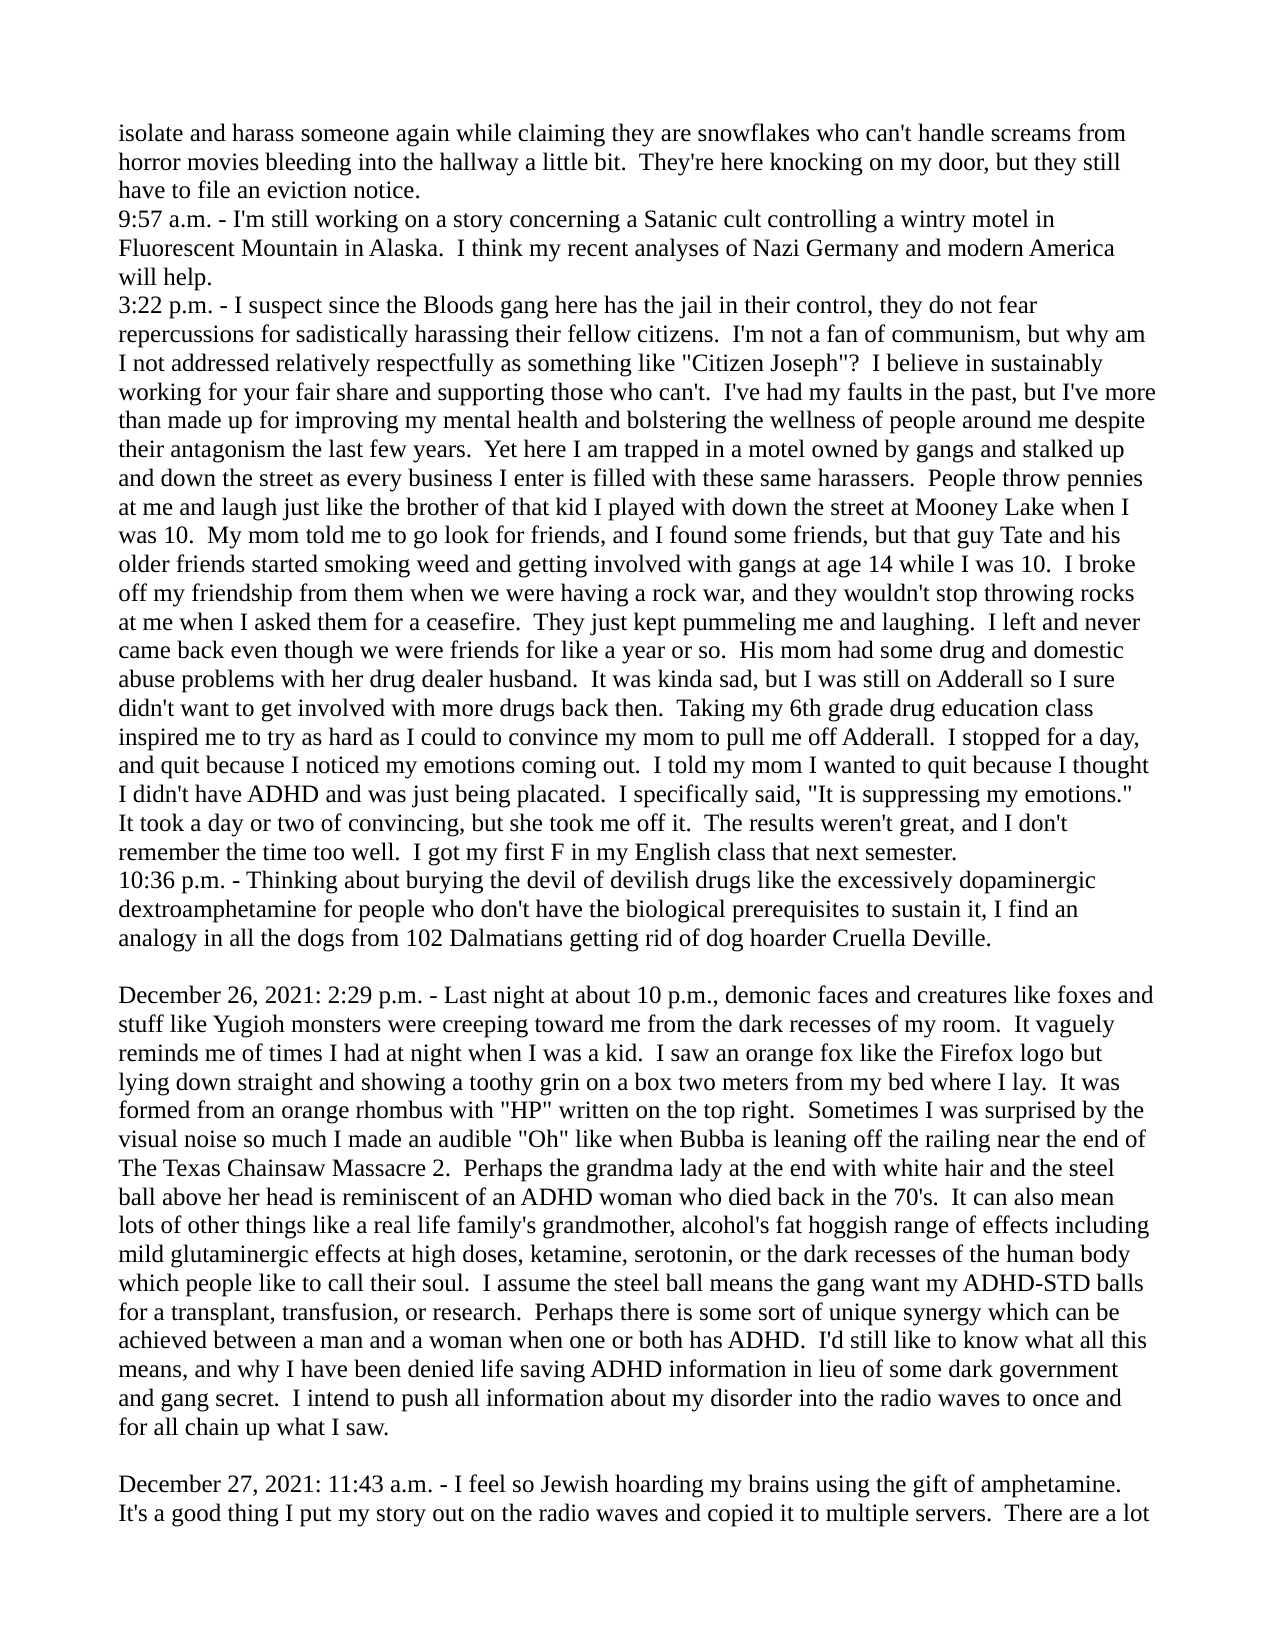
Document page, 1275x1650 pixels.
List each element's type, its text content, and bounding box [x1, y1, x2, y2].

text isolate and harass someone again while claiming they are snowflakes who can't handle screams from horror movies bleeding into the hallway a little bit. They're here knocking on my door, but they still have to file an eviction notice. [118, 118, 1157, 204]
text December 26, 2021: 2:29 p.m. - Last night at about 10 p.m., demonic faces and creatures like foxes and stuff like Yugioh monsters were creeping toward me from the dark recesses of my room. It vaguely reminds me of times I had at night when I was a kid. I saw an orange fox like the Firefox logo but lying down straight and showing a toothy grin on a box two meters from my bed where I lay. It was formed from an orange rhombus with "HP" written on the top right. Sometimes I was surprised by the visual noise so much I made an audible "Oh" like when Bubba is leaning off the railing near the end of The Texas Chainsaw Massacre 2. Perhaps the grandma lady at the end with white hair and the steel ball above her head is reminiscent of an ADHD woman who died back in the 70's. It can also mean lots of other things like a real life family's grandmother, alcohol's fat hoggish range of effects including mild glutaminergic effects at high doses, ketamine, serotonin, or the dark recesses of the human body which people like to call their soul. I assume the steel ball means the gang want my ADHD-STD balls for a transplant, transfusion, or research. Perhaps there is some sort of unique synergy which can be achieved between a man and a woman when one or both has ADHD. I'd still like to know what all this means, and why I have been denied life saving ADHD information in lieu of some dark government and gang secret. I intend to push all information about my disorder into the radio waves to once and for all chain up what I saw. [118, 981, 1157, 1441]
text 3:22 p.m. - I suspect since the Bloods gang here has the jail in their control, they do not fear repercussions for sadistically harassing their fellow citizens. I'm not a fan of communism, but why am I not addressed relatively respectfully as something like "Citizen Joseph"? I believe in sustainably working for your fair share and supporting those who can't. I've had my faults in the past, but I've more than made up for improving my mental health and bolstering the wellness of people around me despite their antagonism the last few years. Yet here I am trapped in a motel owned by gangs and stalked up and down the street as every business I enter is filled with these same harassers. People throw pennies at me and laugh just like the brother of that kid I played with down the street at Mooney Lake when I was 10. My mom told me to go look for friends, and I found some friends, but that guy Tate and his older friends started smoking weed and getting involved with gangs at age 14 while I was 10. I broke off my friendship from them when we were having a rock war, and they wouldn't stop throwing rocks at me when I asked them for a ceasefire. They just kept pummeling me and laughing. I left and never came back even though we were friends for like a year or so. His mom had some drug and domestic abuse problems with her drug dealer husband. It was kinda sad, but I was still on Adderall so I sure didn't want to get involved with more drugs back then. Taking my 6th grade drug education class inspired me to try as hard as I could to convince my mom to pull me off Adderall. I stopped for a day, and quit because I noticed my emotions coming out. I told my mom I wanted to quit because I thought I didn't have ADHD and was just being placated. I specifically said, "It is suppressing my emotions." It took a day or two of convincing, but she took me off it. The results weren't great, and I don't remember the time too well. I got my first F in my English class that next semester. [118, 291, 1157, 866]
text December 27, 2021: 11:43 a.m. - I feel so Jewish hoarding my brains using the gift of amphetamine. It's a good thing I put my story out on the radio waves and copied it to multiple servers. There are a lot [118, 1469, 1157, 1527]
text 10:36 p.m. - Thinking about burying the devil of devilish drugs like the excessively dopaminergic dextroamphetamine for people who don't have the biological prerequisites to sustain it, I find an analogy in all the dogs from 102 Dalmatians getting rid of dog hoarder Cruella Deville. [118, 866, 1157, 952]
text 9:57 a.m. - I'm still working on a story concerning a Satanic cult controlling a wintry motel in Fluorescent Mountain in Alaska. I think my recent analyses of Nazi Germany and modern America will help. [118, 204, 1157, 291]
